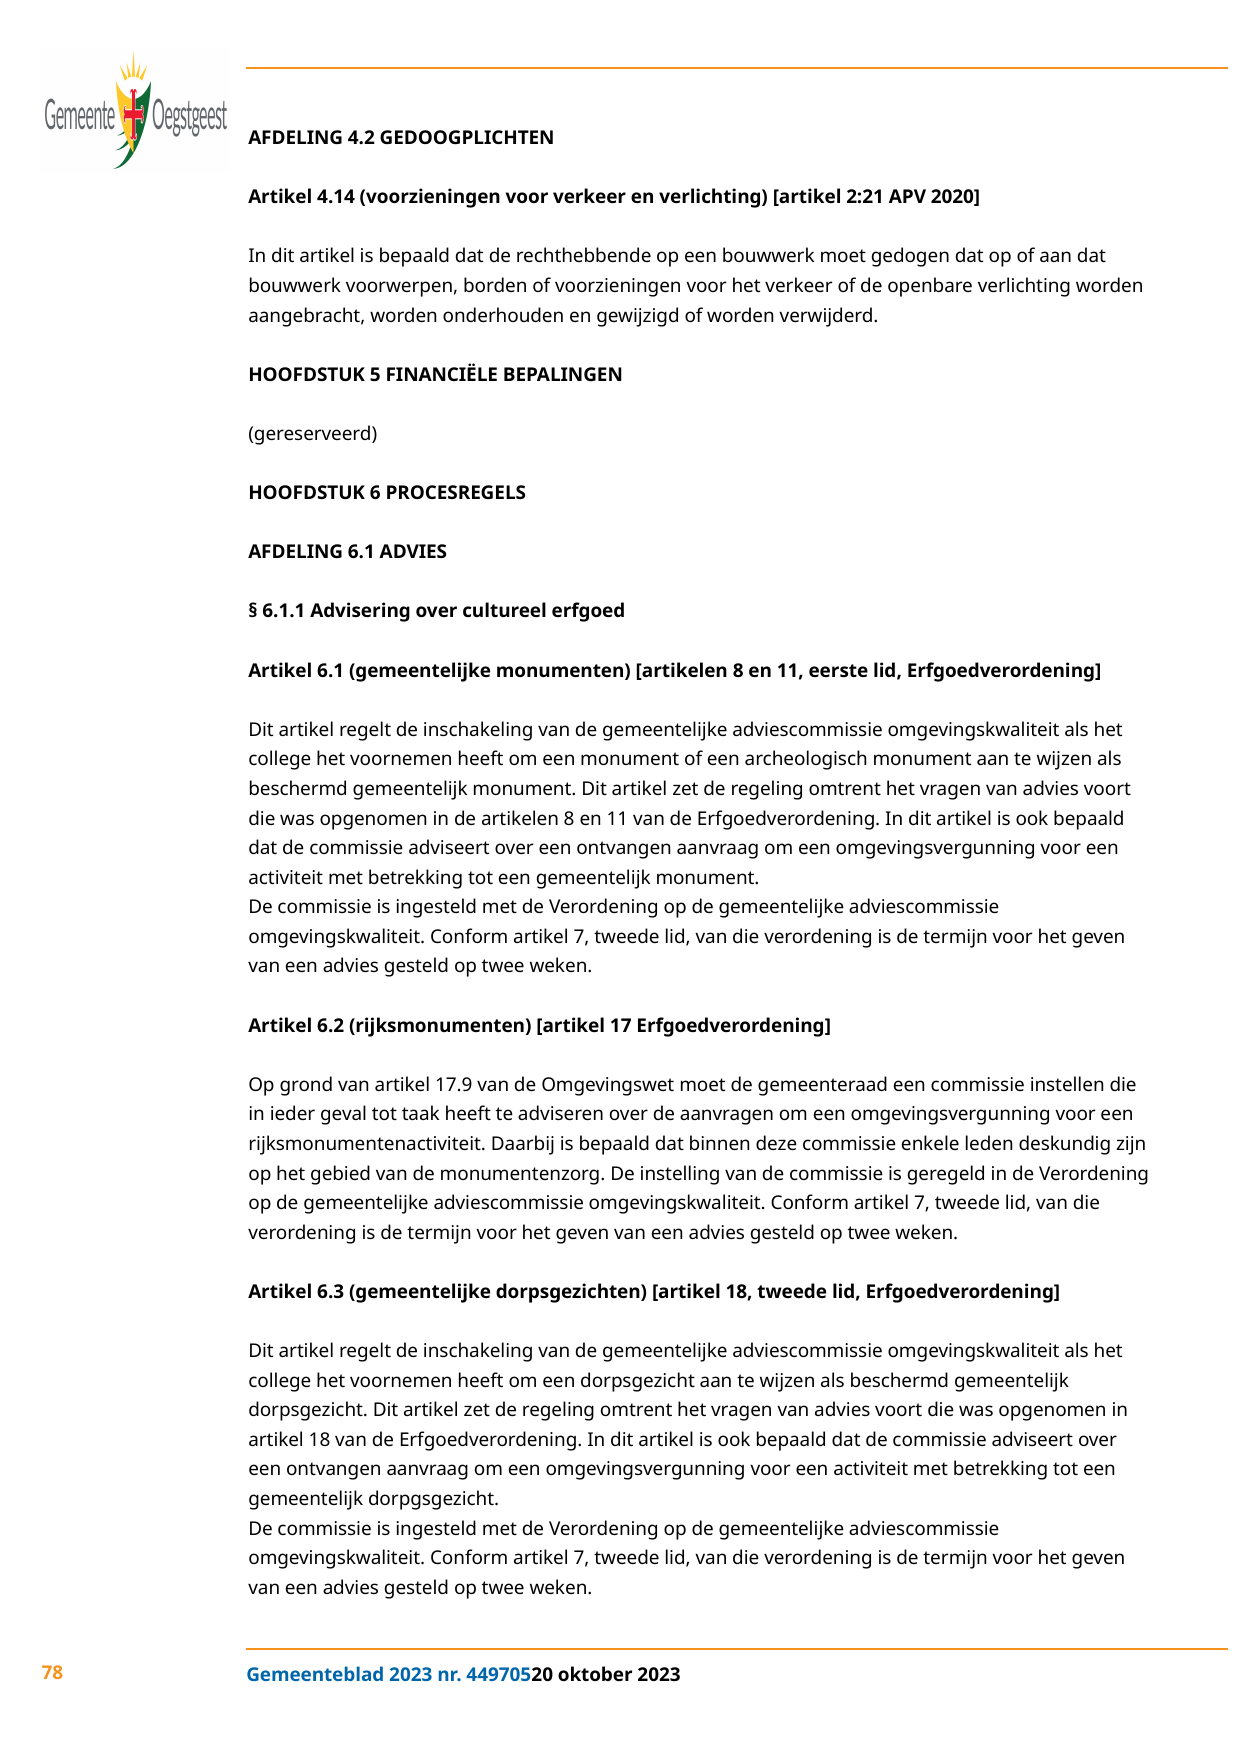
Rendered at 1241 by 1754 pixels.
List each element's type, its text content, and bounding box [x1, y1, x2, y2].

text In dit artikel is bepaald dat de rechthebbende op een bouwwerk moet gedogen dat op of aan dat bouwwerk voorwerpen, borden of voorzieningen voor het verkeer of de openbare verlichting worden aangebracht, worden onderhouden en gewijzigd of worden verwijderd. [248, 243, 1152, 328]
text Dit artikel regelt de inschakeling van de gemeentelijke adviescommissie omgevingskwaliteit als het college het voornemen heeft om een monument of een archeologisch monument aan te wijzen als beschermd gemeentelijk monument. Dit artikel zet de regeling omtrent het vragen van advies voort die was opgenomen in de artikelen 8 en 11 van de Erfgoedverordening. In dit artikel is ook bepaald dat de commissie adviseert over een ontvangen aanvraag om een omgevingsvergunning voor een activiteit met betrekking tot een gemeentelijk monument. [248, 716, 1152, 890]
picture [41, 47, 231, 172]
text AFDELING 4.2 GEDOOGPLICHTEN [248, 124, 1152, 150]
text Artikel 6.3 (gemeentelijke dorpsgezichten) [artikel 18, tweede lid, Erfgoedverordening] [248, 1278, 1152, 1304]
text Artikel 4.14 (voorzieningen voor verkeer en verlichting) [artikel 2:21 APV 2020] [248, 183, 1152, 209]
text Op grond van artikel 17.9 van de Omgevingswet moet de gemeenteraad een commissie instellen die in ieder geval tot taak heeft te adviseren over de aanvragen om een omgevingsvergunning voor een rijksmonumentenactiviteit. Daarbij is bepaald dat binnen deze commissie enkele leden deskundig zijn op het gebied van de monumentenzorg. De instelling van de commissie is geregeld in de Verordening op de gemeentelijke adviescommissie omgevingskwaliteit. Conform artikel 7, tweede lid, van die verordening is de termijn voor het geven van een advies gesteld op twee weken. [248, 1071, 1152, 1245]
text Dit artikel regelt de inschakeling van de gemeentelijke adviescommissie omgevingskwaliteit als het college het voornemen heeft om een dorpsgezicht aan te wijzen als beschermd gemeentelijk dorpsgezicht. Dit artikel zet de regeling omtrent het vragen van advies voort die was opgenomen in artikel 18 van de Erfgoedverordening. In dit artikel is ook bepaald dat de commissie adviseert over een ontvangen aanvraag om een omgevingsvergunning voor een activiteit met betrekking tot een gemeentelijk dorpgsgezicht. [248, 1337, 1152, 1511]
text HOOFDSTUK 6 PROCESREGELS [248, 479, 1152, 505]
text De commissie is ingesteld met de Verordening op de gemeentelijke adviescommissie omgevingskwaliteit. Conform artikel 7, tweede lid, van die verordening is de termijn voor het geven van een advies gesteld op twee weken. [248, 893, 1152, 978]
text (gereserveerd) [248, 420, 1152, 446]
text HOOFDSTUK 5 FINANCIËLE BEPALINGEN [248, 361, 1152, 387]
text De commissie is ingesteld met de Verordening op de gemeentelijke adviescommissie omgevingskwaliteit. Conform artikel 7, tweede lid, van die verordening is de termijn voor het geven van een advies gesteld op twee weken. [248, 1515, 1152, 1600]
text Artikel 6.1 (gemeentelijke monumenten) [artikelen 8 en 11, eerste lid, Erfgoedverordening] [248, 657, 1152, 683]
text Artikel 6.2 (rijksmonumenten) [artikel 17 Erfgoedverordening] [248, 1012, 1152, 1038]
text AFDELING 6.1 ADVIES [248, 538, 1152, 564]
text § 6.1.1 Advisering over cultureel erfgoed [248, 598, 1152, 623]
